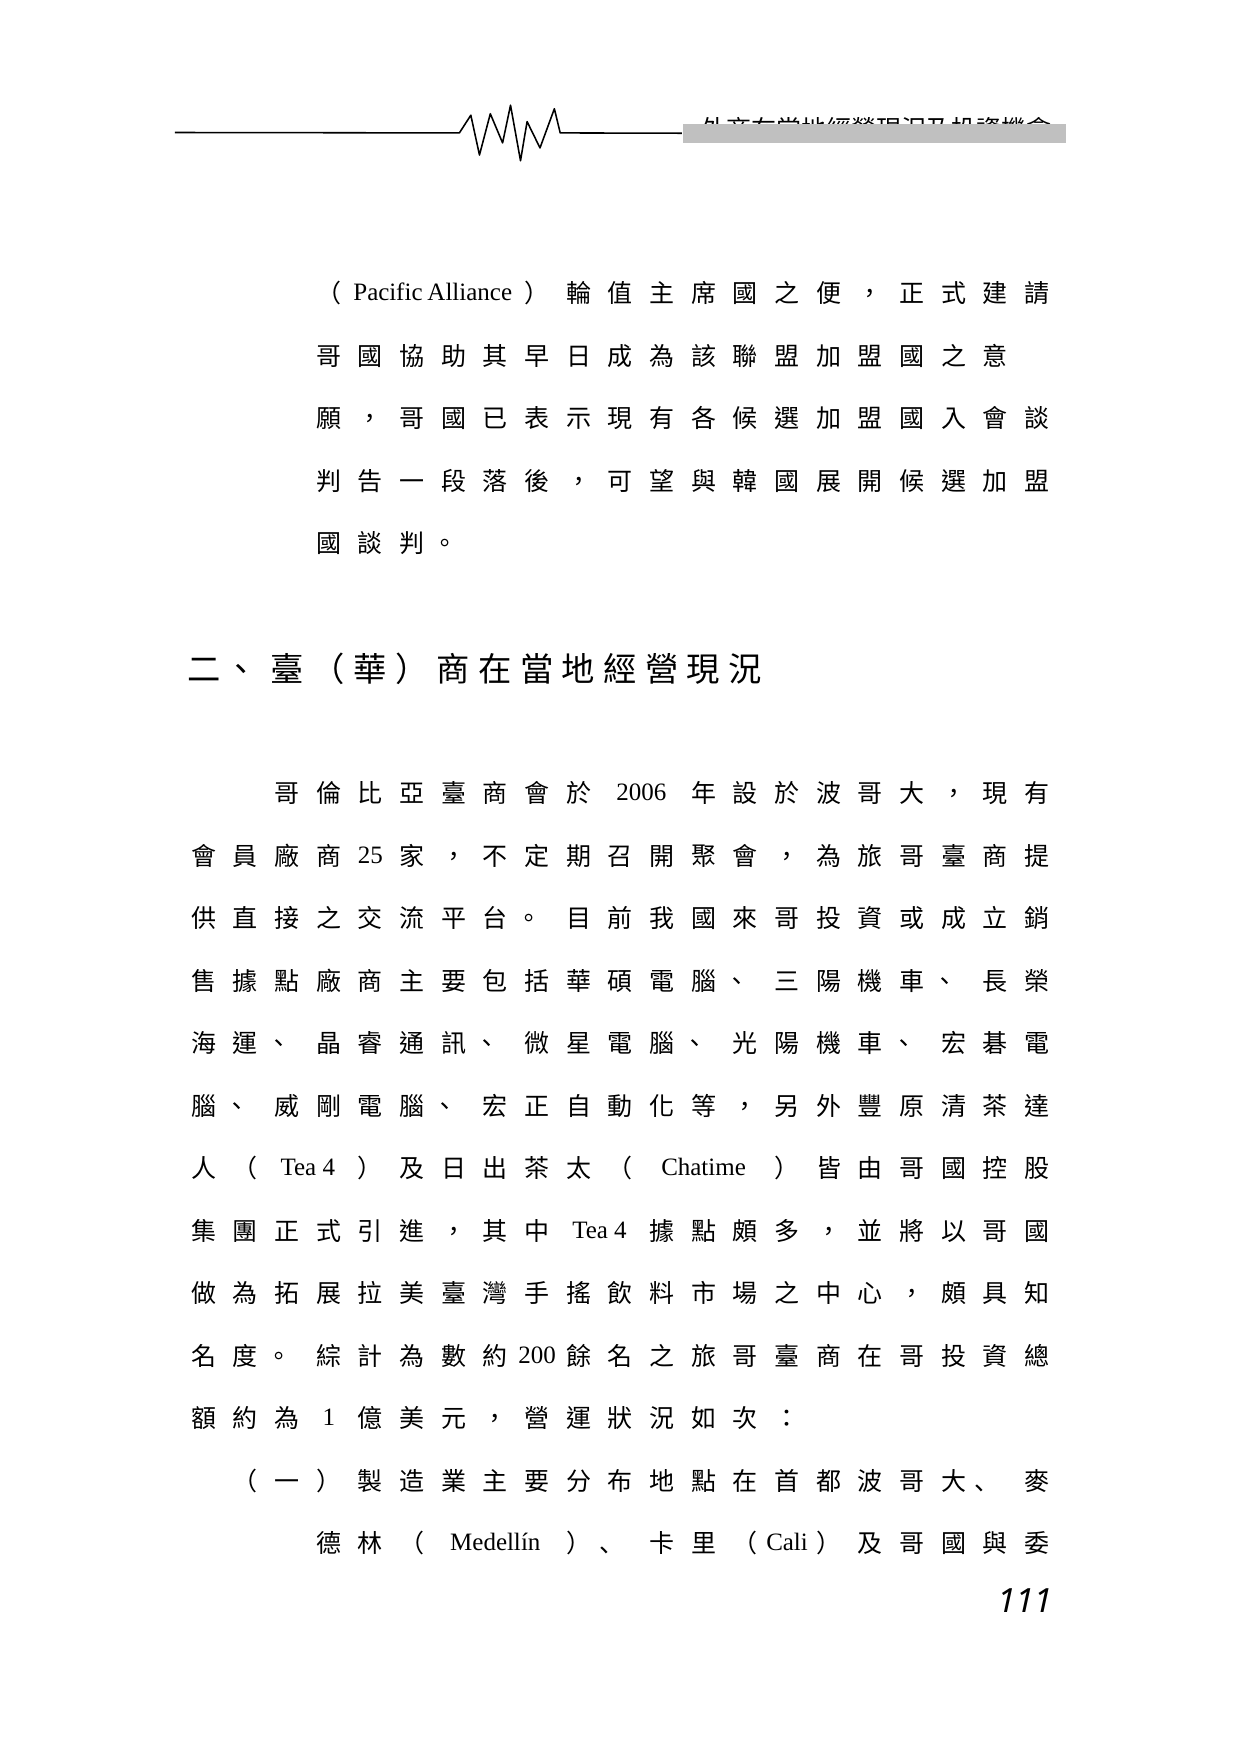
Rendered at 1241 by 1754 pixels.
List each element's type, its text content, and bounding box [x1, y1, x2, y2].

text （Pacific Alliance）輪值主席國之便，正式建請哥國協助其早日成為該聯盟加盟國之意願，哥國已表示現有各候選加盟國入會談判告一段落後，可望與韓國展開候選加盟國談判。 [281, 250, 1058, 563]
text 哥倫比亞臺商會於2006年設於波哥大，現有會員廠商25家，不定期召開聚會，為旅哥臺商提供直接之交流平台。目前我國來哥投資或成立銷售據點廠商主要包括華碩電腦、三陽機車、長榮海運、晶睿通訊、微星電腦、光陽機車、宏碁電腦、威剛電腦、宏正自動化等，另外豐原清茶達人（Tea 4）及日出茶太（Chatime）皆由哥國控股集團正式引進，其中Tea 4據點頗多，並將以哥國做為拓展拉美臺灣手搖飲料市場之中心，頗具知名度。綜計為數約200餘名之旅哥臺商在哥投資總額約為1億美元，營運狀況如次： [183, 750, 1058, 1438]
text （一）製造業主要分布地點在首都波哥大、麥德林（Medellín）、卡里（Cali）及哥國與委 [207, 1438, 1058, 1563]
text 二、臺（華）商在當地經營現況 [183, 625, 1058, 688]
